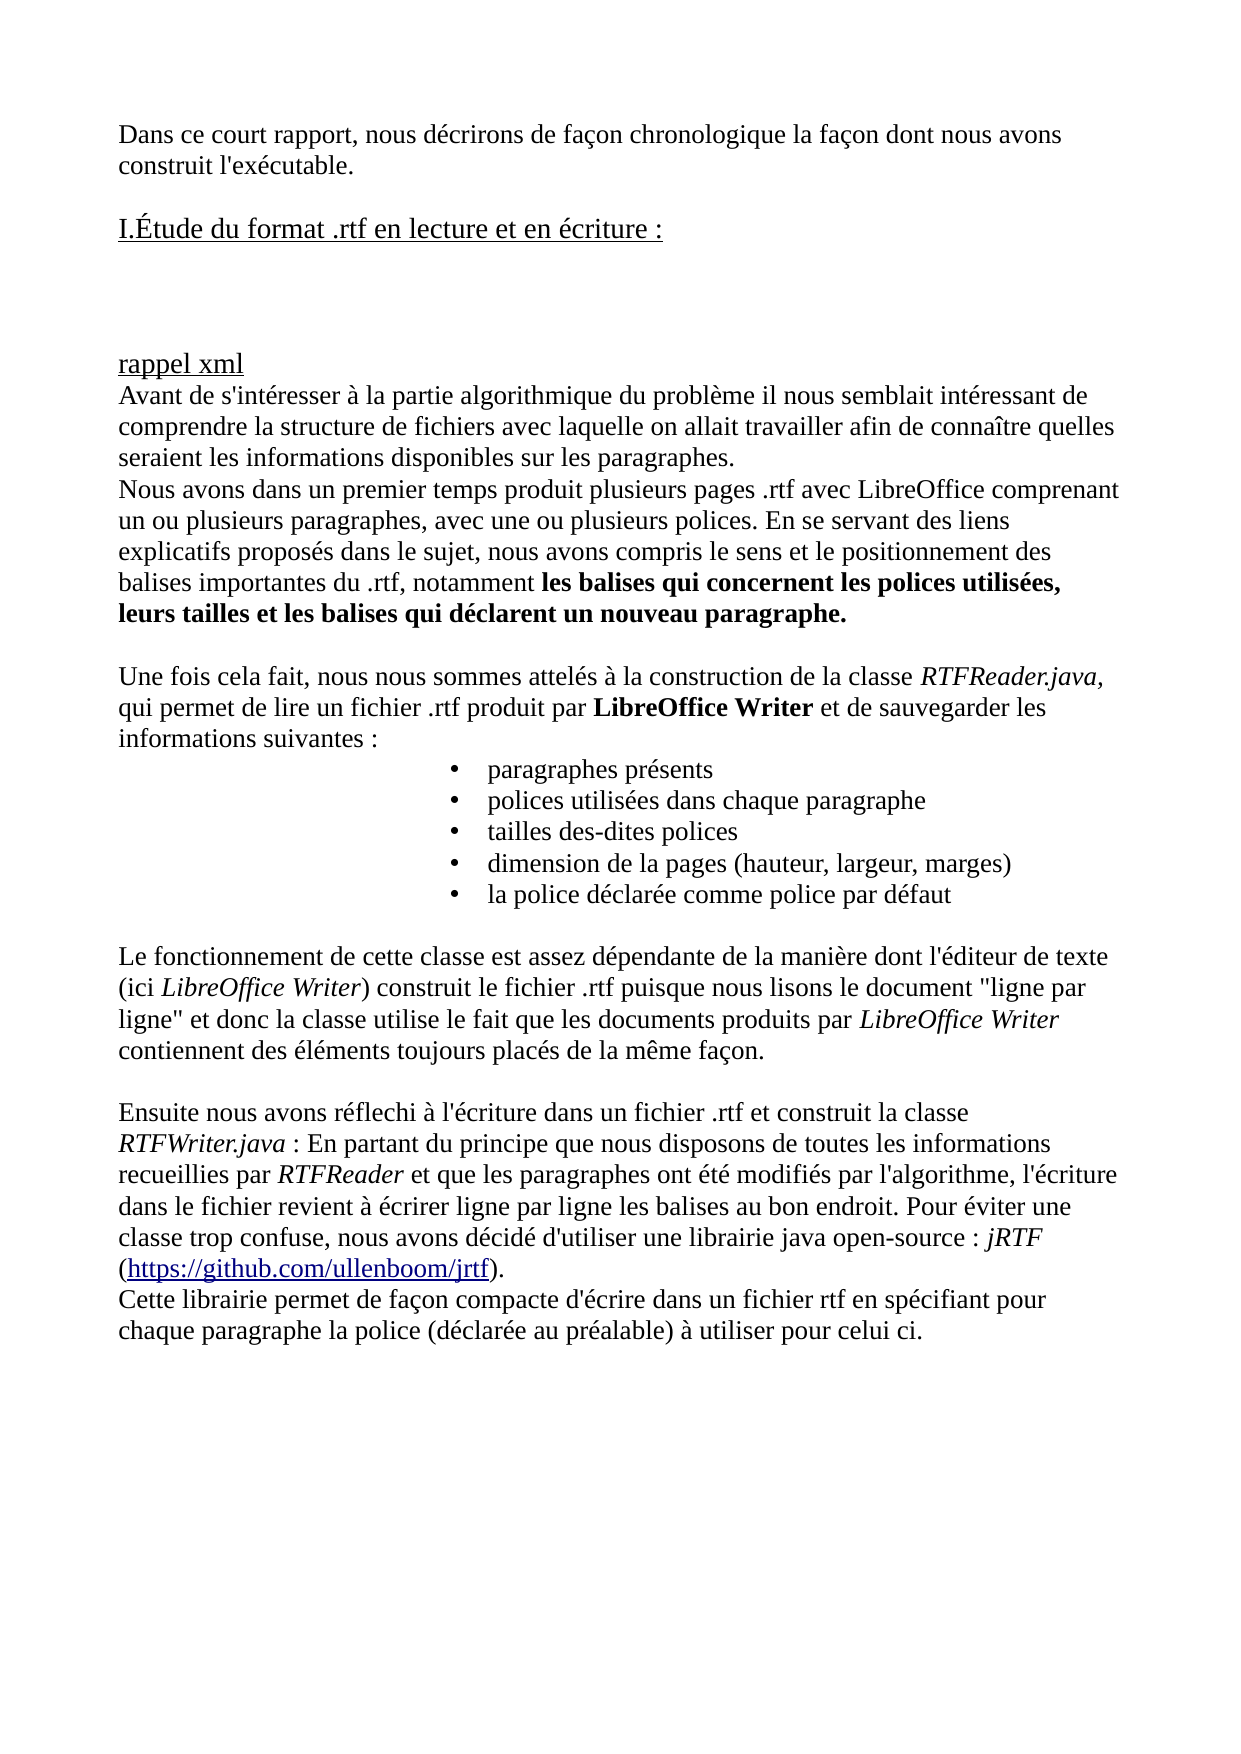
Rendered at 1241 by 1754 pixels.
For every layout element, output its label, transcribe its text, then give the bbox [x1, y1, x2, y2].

list la police déclarée comme police par défaut [450, 878, 1122, 909]
list dimension de la pages (hauteur, largeur, marges) [450, 847, 1122, 878]
text Ensuite nous avons réflechi à l'écriture dans un fichier .rtf et construit la classe RTFWriter.java : En partant du principe que nous disposons de toutes les informations recueillies par RTFReader et que les paragraphes ont été modifiés par l'algorithme, l'écriture dans le fichier revient à écrirer ligne par ligne les balises au bon endroit. Pour éviter une classe trop confuse, nous avons décidé d'utiliser une librairie java open-source : jRTF (https://github.com/ullenboom/jrtf). [118, 1096, 1122, 1283]
text Nous avons dans un premier temps produit plusieurs pages .rtf avec LibreOffice comprenant un ou plusieurs paragraphes, avec une ou plusieurs polices. En se servant des liens explicatifs proposés dans le sujet, nous avons compris le sens et le positionnement des balises importantes du .rtf, notamment les balises qui concernent les polices utilisées, leurs tailles et les balises qui déclarent un nouveau paragraphe. [118, 473, 1122, 628]
list tailles des-dites polices [450, 816, 1122, 847]
text I.Étude du format .rtf en lecture et en écriture : [118, 212, 1122, 245]
text Cette librairie permet de façon compacte d'écrire dans un fichier rtf en spécifiant pour chaque paragraphe la police (déclarée au préalable) à utiliser pour celui ci. [118, 1283, 1122, 1345]
list polices utilisées dans chaque paragraphe [450, 784, 1122, 816]
list paragraphes présents [450, 753, 1122, 784]
text Le fonctionnement de cette classe est assez dépendante de la manière dont l'éditeur de texte (ici LibreOffice Writer) construit le fichier .rtf puisque nous lisons le document "ligne par ligne" et donc la classe utilise le fait que les documents produits par LibreOffice Writer contiennent des éléments toujours placés de la même façon. [118, 940, 1122, 1065]
text Une fois cela fait, nous nous sommes attelés à la construction de la classe RTFReader.java, qui permet de lire un fichier .rtf produit par LibreOffice Writer et de sauvegarder les informations suivantes : [118, 659, 1122, 753]
text Avant de s'intéresser à la partie algorithmique du problème il nous semblait intéressant de comprendre la structure de fichiers avec laquelle on allait travailler afin de connaître quelles seraient les informations disponibles sur les paragraphes. [118, 379, 1122, 473]
text Dans ce court rapport, nous décrirons de façon chronologique la façon dont nous avons construit l'exécutable. [118, 118, 1122, 180]
text rappel xml [118, 346, 1122, 379]
